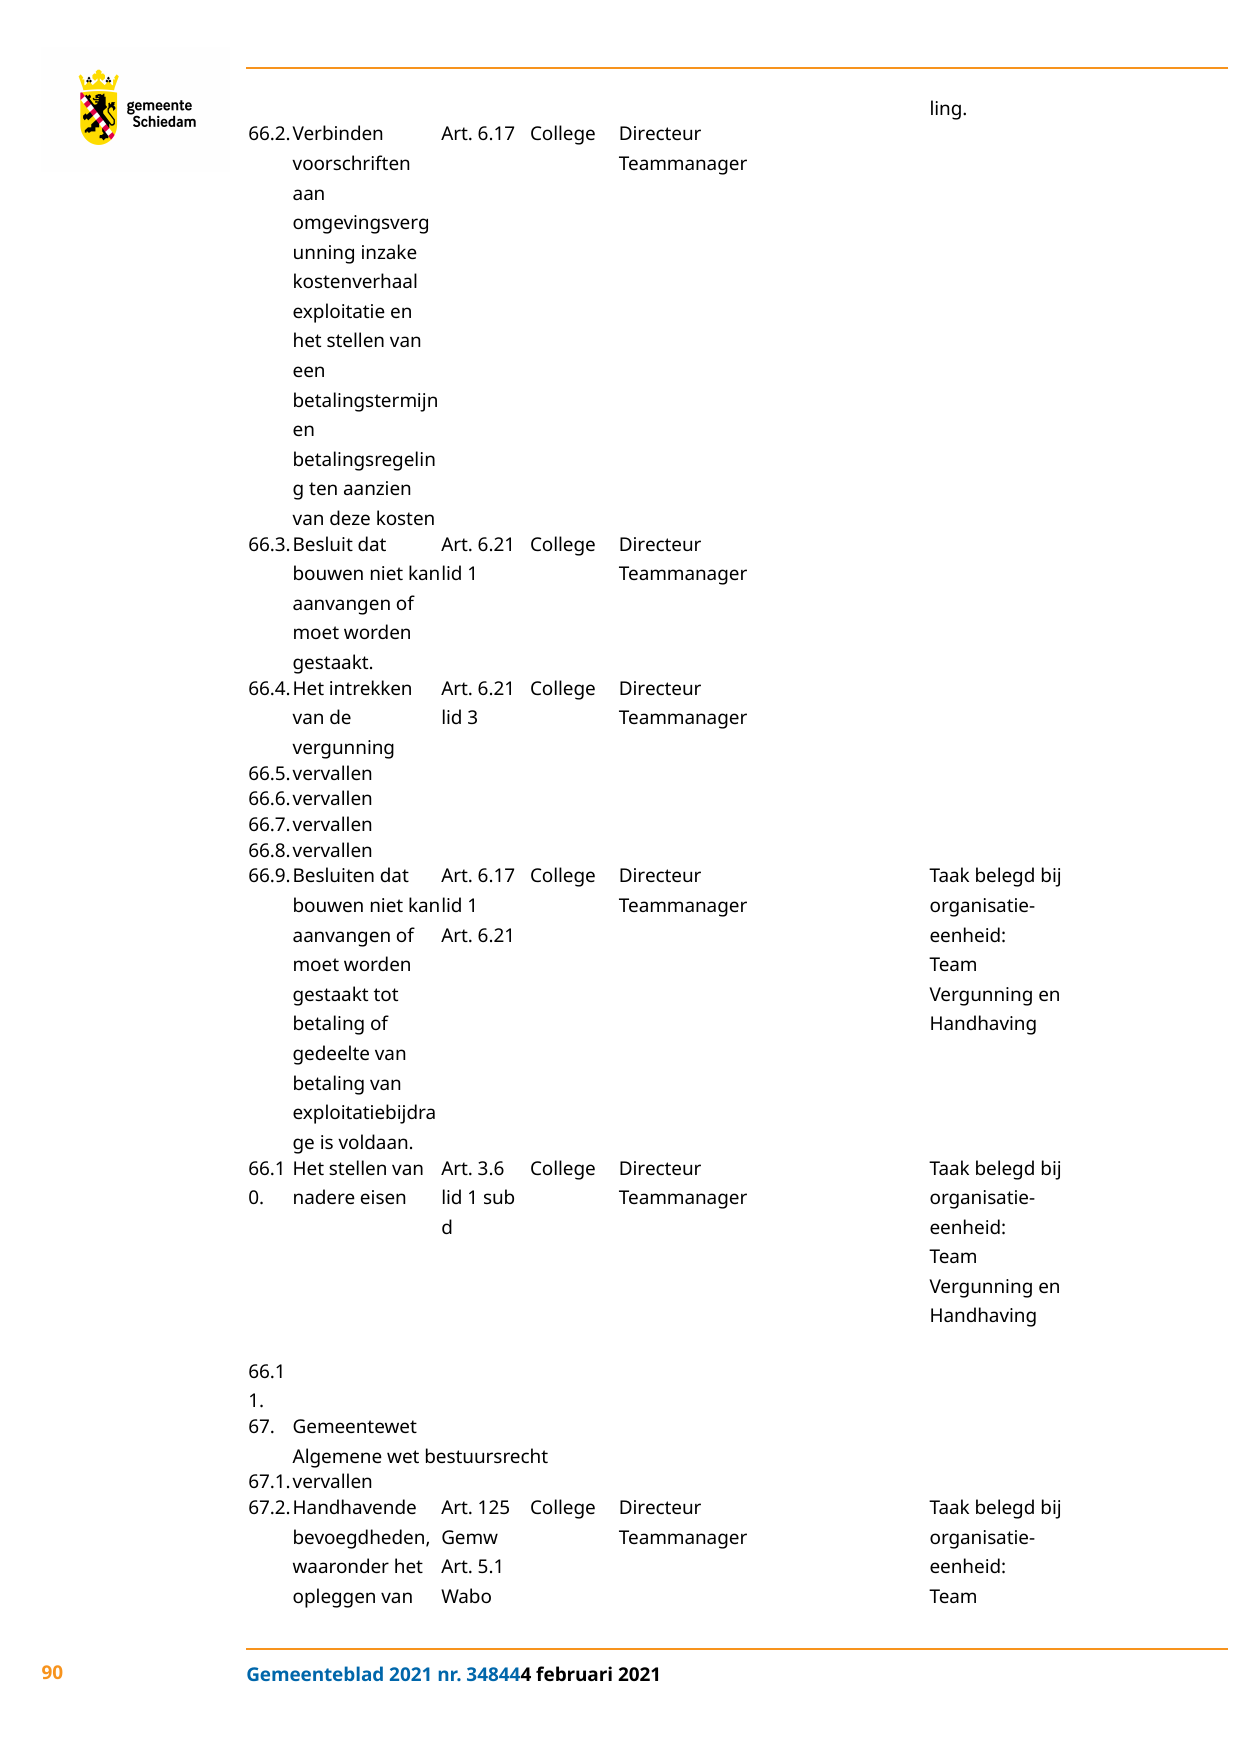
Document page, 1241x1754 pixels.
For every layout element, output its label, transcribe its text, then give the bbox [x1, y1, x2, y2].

table_cell 66.6. [248, 786, 292, 811]
table_cell [929, 837, 1063, 863]
table_cell [441, 760, 530, 786]
table_cell [841, 1413, 974, 1468]
table_cell [796, 863, 929, 1155]
table_cell Directeur Teammanager [619, 863, 796, 1155]
table_cell [708, 1413, 841, 1468]
table_cell [796, 760, 929, 786]
table_cell [619, 95, 796, 121]
table_cell [530, 1358, 619, 1413]
table_cell [441, 786, 530, 811]
table_cell Het intrekken van de vergunning [293, 675, 441, 760]
table_cell 67. [248, 1413, 292, 1468]
table_cell [929, 760, 1063, 786]
table_cell Art. 3.6 lid 1 sub d [441, 1155, 530, 1358]
table_cell Directeur Teammanager [619, 1155, 796, 1358]
table_cell 67.1. [248, 1469, 292, 1494]
table_cell 66.7. [248, 811, 292, 837]
table_cell [974, 1413, 1107, 1468]
table_cell 67.2. [248, 1494, 292, 1609]
table_cell Directeur Teammanager [619, 531, 796, 675]
table_cell Besluiten dat bouwen niet kan aanvangen of moet worden gestaakt tot betaling of gedeelte van betaling van exploitatiebijdrage is voldaan. [293, 863, 441, 1155]
picture [41, 47, 231, 172]
table_cell [530, 786, 619, 811]
table_cell College [530, 121, 619, 531]
table_cell [441, 837, 530, 863]
table_cell [796, 837, 929, 863]
table_cell [293, 1358, 441, 1413]
table_cell College [530, 1155, 619, 1358]
table_cell [796, 1469, 929, 1494]
table_cell 66.2. [248, 121, 292, 531]
table_cell College [530, 675, 619, 760]
table_cell [530, 837, 619, 863]
table_cell [619, 837, 796, 863]
table_cell [796, 675, 929, 760]
table_cell 66.5. [248, 760, 292, 786]
table_cell [619, 1469, 796, 1494]
table_cell [248, 95, 292, 121]
table_cell [293, 95, 441, 121]
table_cell [796, 95, 929, 121]
table_cell [929, 811, 1063, 837]
table_cell [619, 1358, 796, 1413]
table_cell [796, 786, 929, 811]
table_cell ling. [929, 95, 1063, 121]
table_cell [796, 531, 929, 675]
table_cell [929, 121, 1063, 531]
table_cell Het stellen van nadere eisen [293, 1155, 441, 1358]
table_cell [619, 786, 796, 811]
table_cell [530, 811, 619, 837]
table_cell Taak belegd bij organisatie-eenheid: Team [929, 1494, 1063, 1609]
table_cell Taak belegd bij organisatie-eenheid: Team Vergunning en Handhaving [929, 863, 1063, 1155]
table_cell vervallen [293, 811, 441, 837]
table_cell vervallen [293, 1469, 441, 1494]
table_cell Directeur Teammanager [619, 675, 796, 760]
table_cell vervallen [293, 760, 441, 786]
table_cell [796, 811, 929, 837]
table_cell vervallen [293, 786, 441, 811]
table_cell College [530, 863, 619, 1155]
table_cell vervallen [293, 837, 441, 863]
table_cell [929, 531, 1063, 675]
table_cell Directeur Teammanager [619, 121, 796, 531]
table_cell Art. 6.21 lid 3 [441, 675, 530, 760]
table_cell [619, 760, 796, 786]
table_cell Taak belegd bij organisatie-eenheid: Team Vergunning en Handhaving [929, 1155, 1063, 1358]
table_cell 66.8. [248, 837, 292, 863]
table_cell Directeur Teammanager [619, 1494, 796, 1609]
table_cell 66.10. [248, 1155, 292, 1358]
table_cell College [530, 1494, 619, 1609]
table_cell [929, 1469, 1063, 1494]
table_cell [619, 811, 796, 837]
table_cell [796, 1358, 929, 1413]
table_cell 66.9. [248, 863, 292, 1155]
table_cell Handhavende bevoegdheden, waaronder het opleggen van [293, 1494, 441, 1609]
table_cell 66.4. [248, 675, 292, 760]
table_cell [929, 786, 1063, 811]
table_cell 66.3. [248, 531, 292, 675]
table_cell [441, 811, 530, 837]
table_cell Gemeentewet Algemene wet bestuursrecht [293, 1413, 663, 1468]
table_cell [530, 95, 619, 121]
table_cell [796, 1494, 929, 1609]
table_cell [441, 1358, 530, 1413]
table_cell [530, 1469, 619, 1494]
table_cell Verbinden voorschriften aan omgevingsvergunning inzake kostenverhaal exploitatie en het stellen van een betalingstermijn en betalingsregeling ten aanzien van deze kosten [293, 121, 441, 531]
table_cell 66.11. [248, 1358, 292, 1413]
table_cell Art. 6.17 lid 1 Art. 6.21 [441, 863, 530, 1155]
table_cell [796, 121, 929, 531]
table_cell Art. 6.21 lid 1 [441, 531, 530, 675]
table_cell [796, 1155, 929, 1358]
table_cell [441, 95, 530, 121]
table_cell [441, 1469, 530, 1494]
table_cell [929, 675, 1063, 760]
table_cell [530, 760, 619, 786]
table_cell Art. 125 Gemw Art. 5.1 Wabo [441, 1494, 530, 1609]
table_cell [929, 1358, 1063, 1413]
table_cell College [530, 531, 619, 675]
table_cell [663, 1413, 707, 1468]
table_cell Art. 6.17 [441, 121, 530, 531]
table_cell Besluit dat bouwen niet kan aanvangen of moet worden gestaakt. [293, 531, 441, 675]
